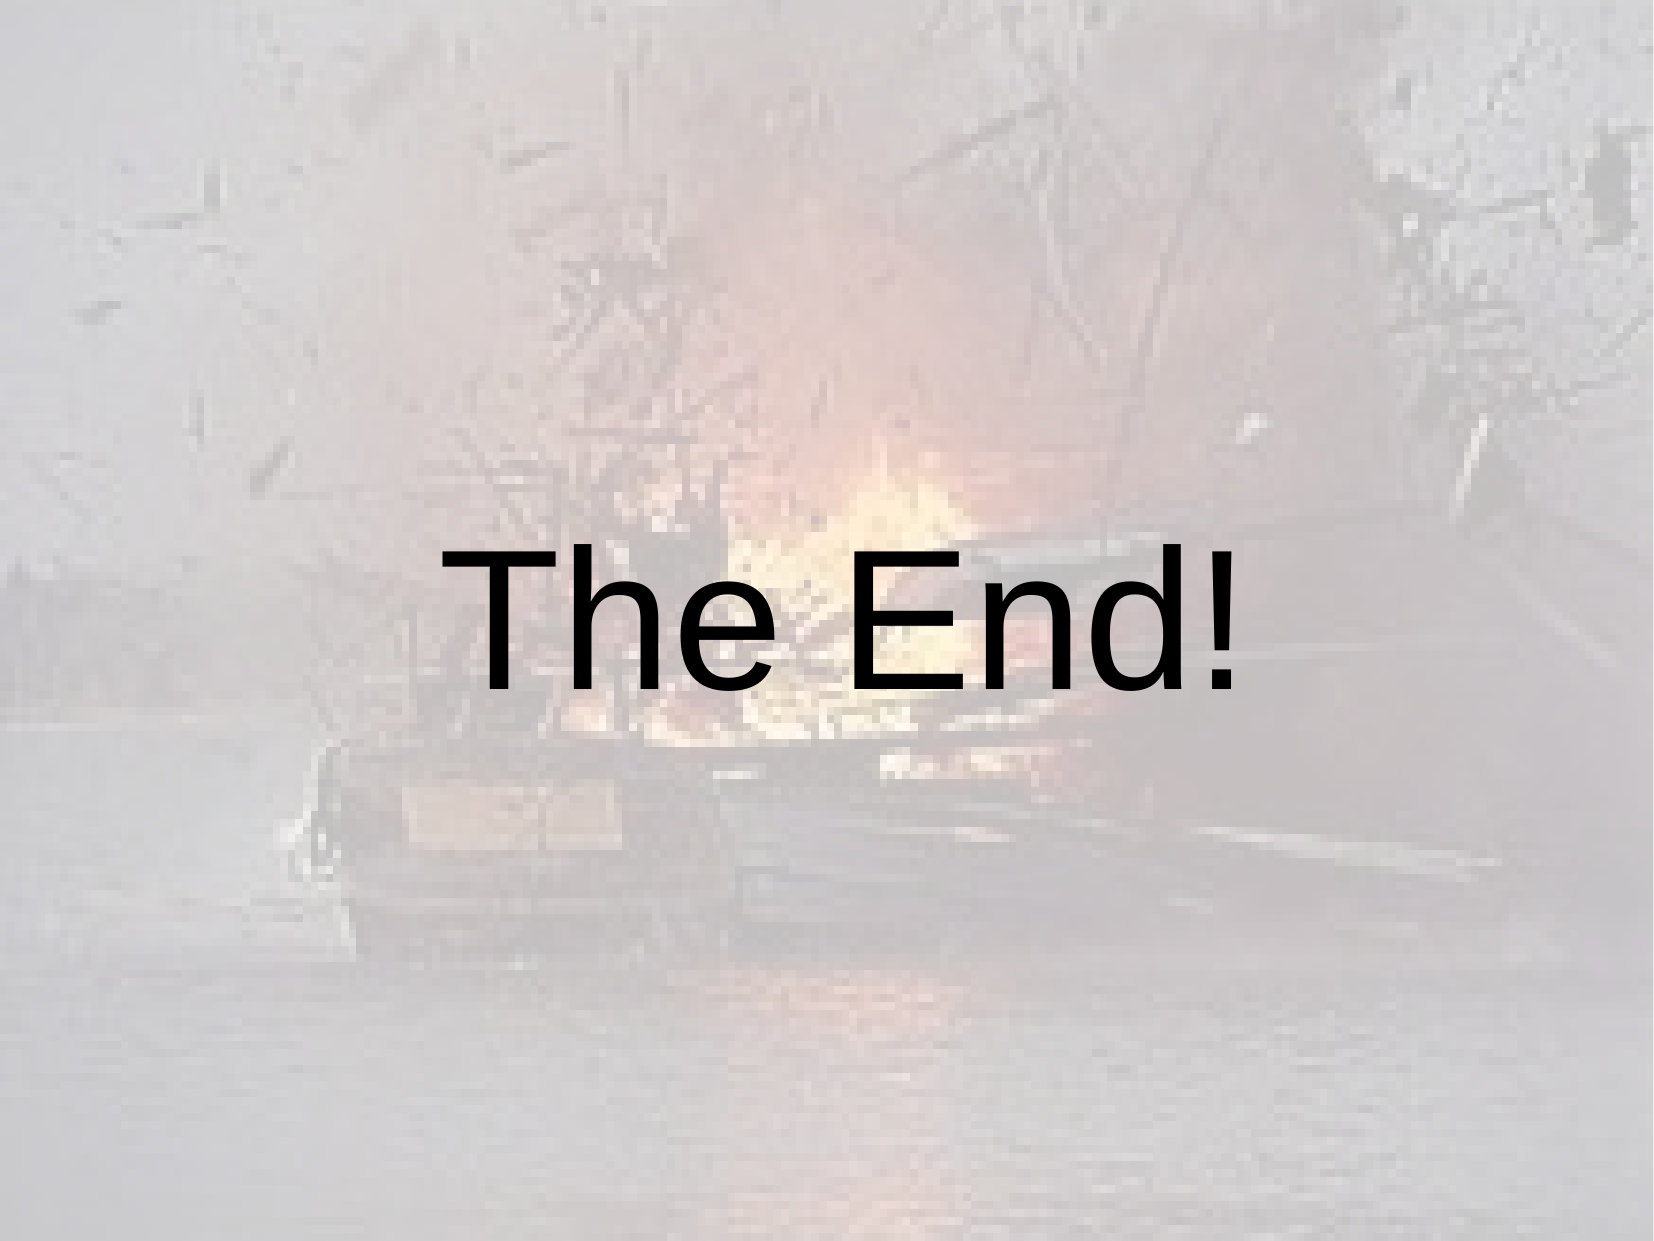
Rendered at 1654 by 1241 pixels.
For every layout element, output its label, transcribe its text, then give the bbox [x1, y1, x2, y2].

subtitle The End! [82, 210, 1571, 1030]
picture [0, 0, 1654, 1241]
